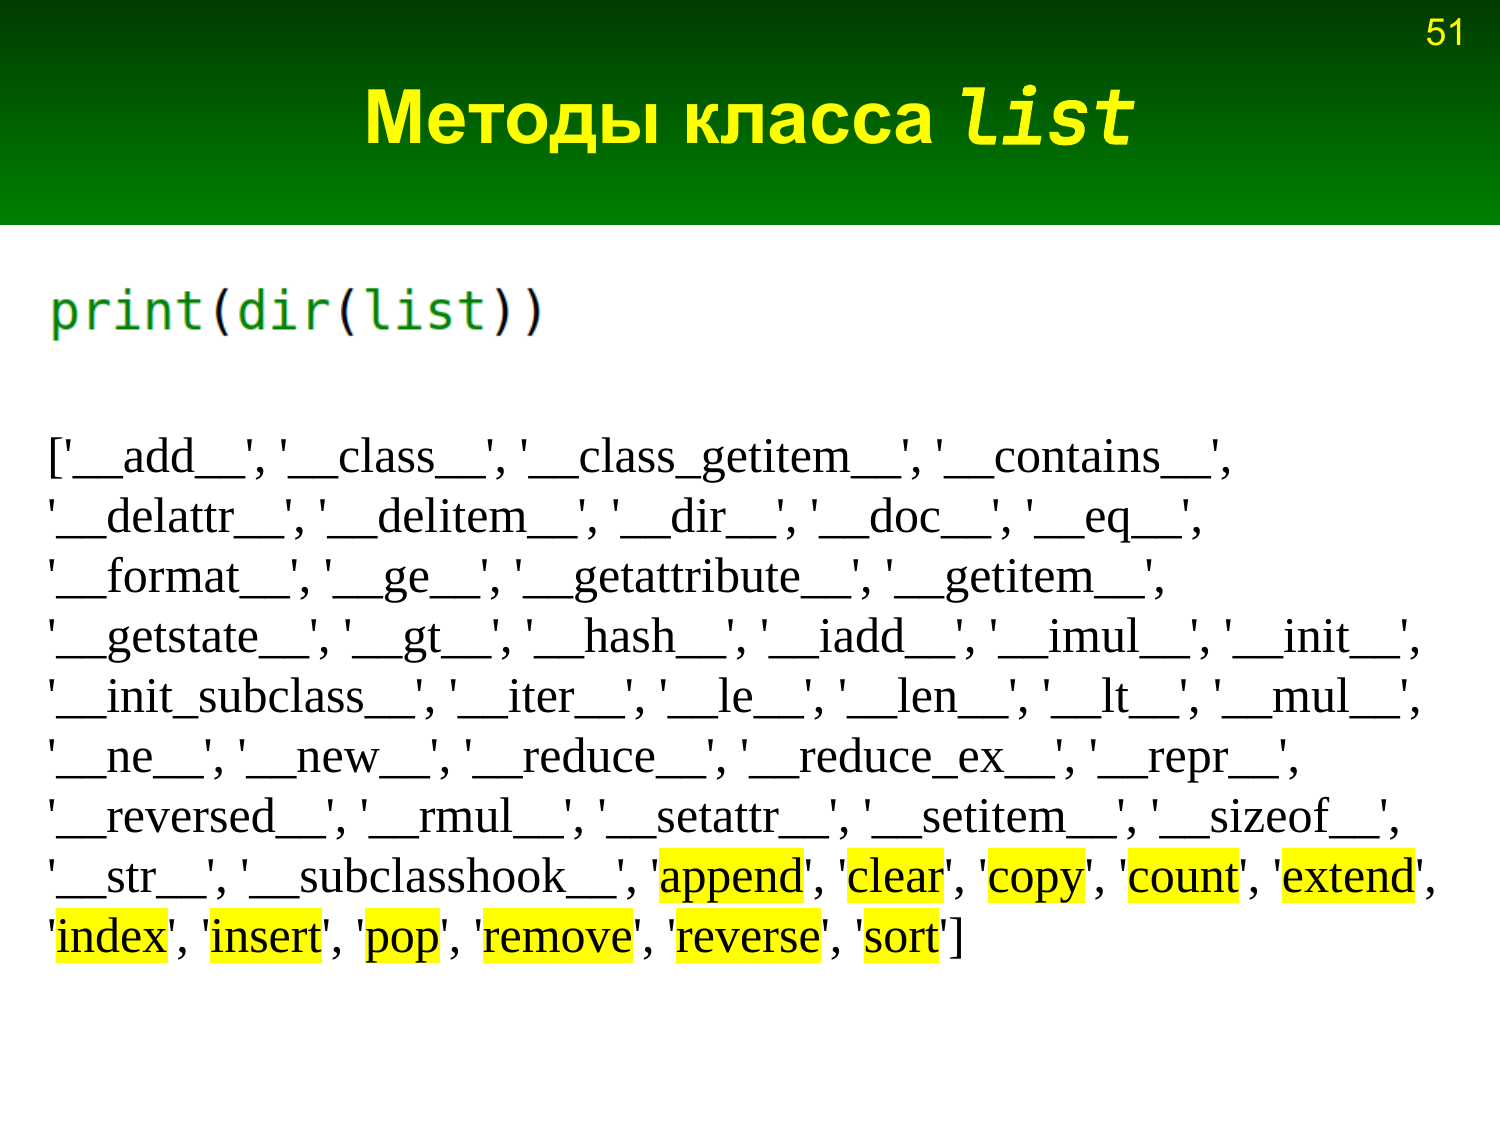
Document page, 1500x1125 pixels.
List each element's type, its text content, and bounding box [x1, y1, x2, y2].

picture [33, 271, 556, 352]
text_box ['__add__', '__class__', '__class_getitem__', '__contains__', '__delattr__', '__delitem__', '__dir__', '__doc__', '__eq__', '__format__', '__ge__', '__getattribute__', '__getitem__', '__getstate__', '__gt__', '__hash__', '__iadd__', '__imul__', '__init__', '__init_subclass__', '__iter__', '__le__', '__len__', '__lt__', '__mul__', '__ne__', '__new__', '__reduce__', '__reduce_ex__', '__repr__', '__reversed__', '__rmul__', '__setattr__', '__setitem__', '__sizeof__', '__str__', '__subclasshook__', 'append', 'clear', 'copy', 'count', 'extend', 'index', 'insert', 'pop', 'remove', 'reverse', 'sort'] [47, 414, 1465, 970]
title Методы класса list [75, 11, 1426, 215]
